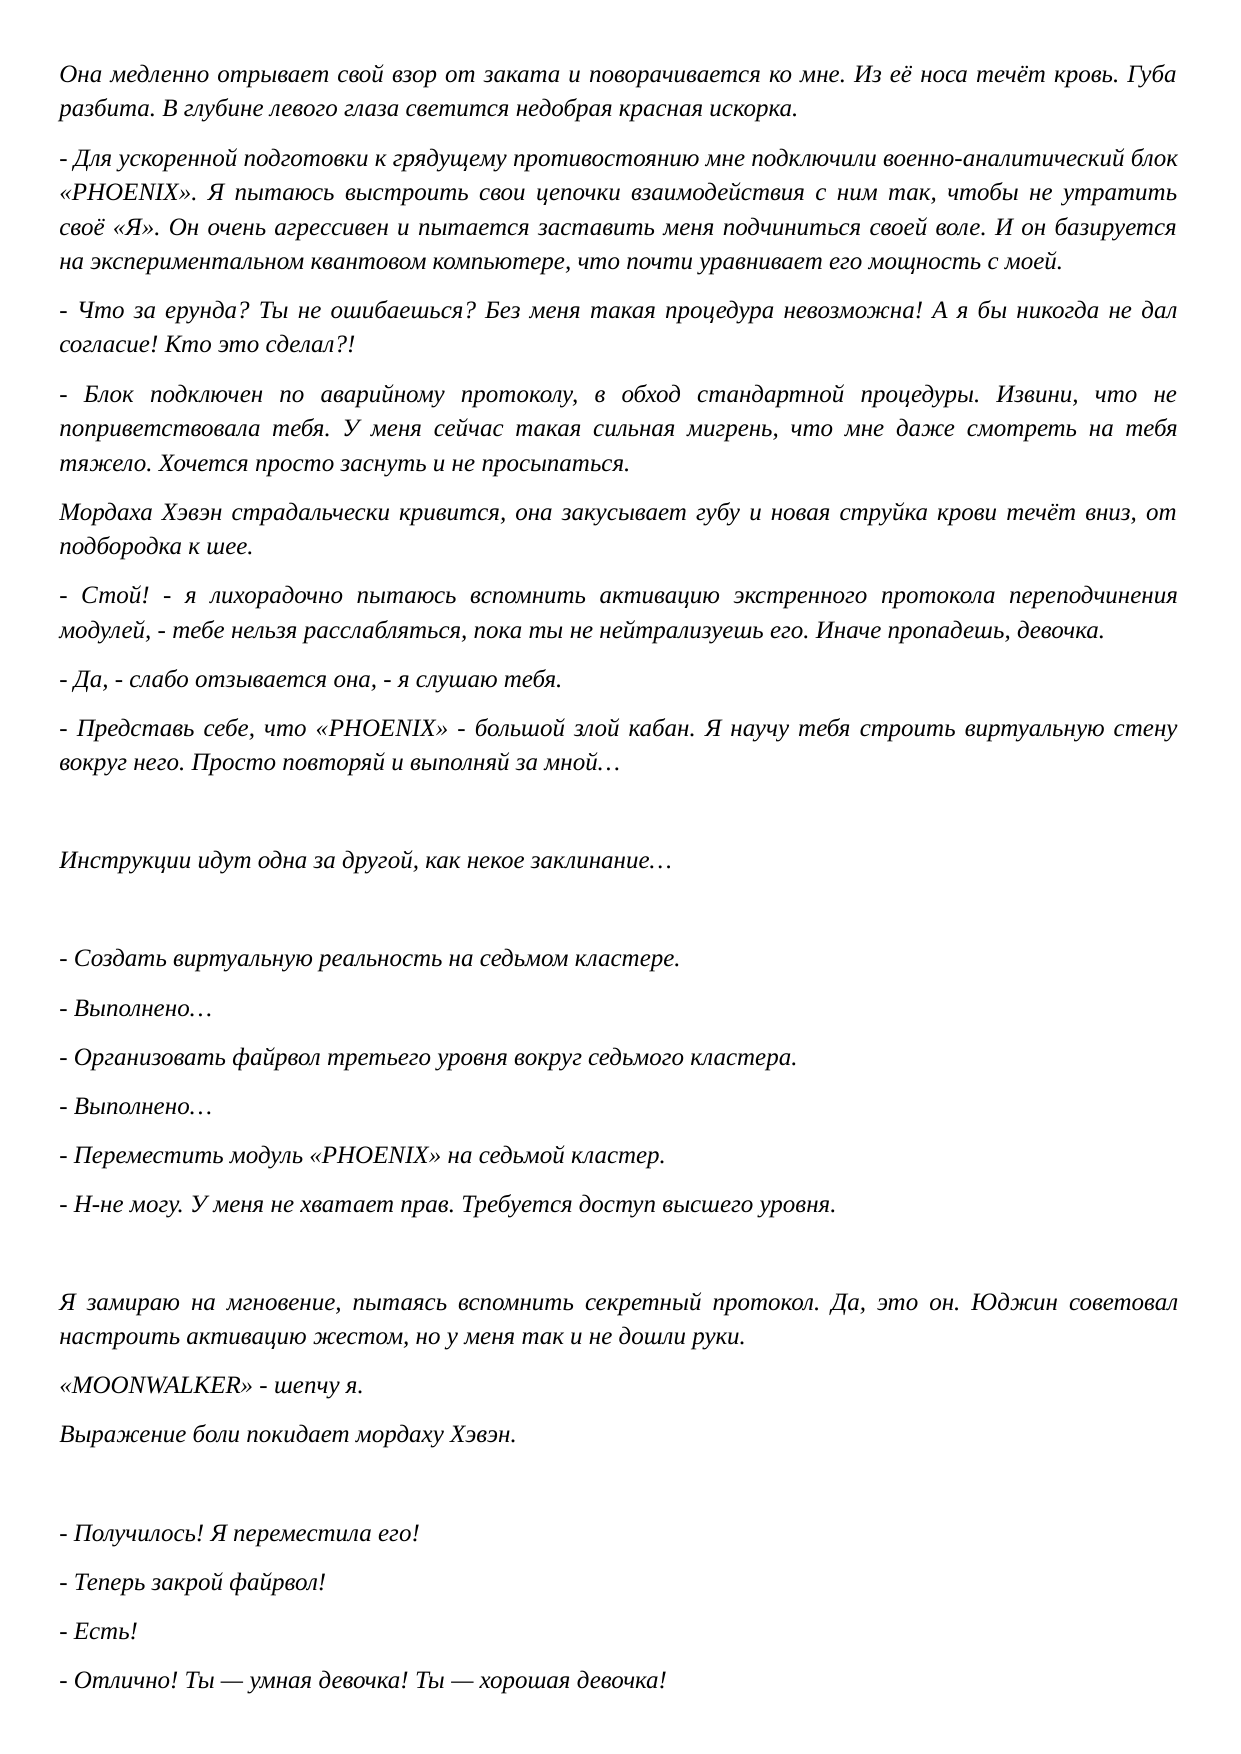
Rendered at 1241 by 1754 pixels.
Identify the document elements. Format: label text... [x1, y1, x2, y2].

text - Блок подключен по аварийному протоколу, в обход стандартной процедуры. Извини, что не поприветствовала тебя. У меня сейчас такая сильная мигрень, что мне даже смотреть на тебя тяжело. Хочется просто заснуть и не просыпаться. [59, 379, 1181, 476]
text - Н-не могу. У меня не хватает прав. Требуется доступ высшего уровня. [59, 1189, 1181, 1218]
text «MOONWALKER» - шепчу я. [59, 1371, 1181, 1399]
text - Переместить модуль «PHOENIX» на седьмой кластер. [59, 1140, 1181, 1168]
text Инструкции идут одна за другой, как некое заклинание… [59, 845, 1181, 874]
text Мордаха Хэвэн страдальчески кривится, она закусывает губу и новая струйка крови течёт вниз, от подбородка к шее. [59, 497, 1181, 560]
text Я замираю на мгновение, пытаясь вспомнить секретный протокол. Да, это он. Юджин советовал настроить активацию жестом, но у меня так и не дошли руки. [59, 1287, 1181, 1350]
text - Создать виртуальную реальность на седьмом кластере. [59, 943, 1181, 972]
text - Представь себе, что «PHOENIX» - большой злой кабан. Я научу тебя строить виртуальную стену вокруг него. Просто повторяй и выполняй за мной… [59, 713, 1181, 776]
text - Получилось! Я переместила его! [59, 1518, 1181, 1546]
text - Организовать файрвол третьего уровня вокруг седьмого кластера. [59, 1042, 1181, 1070]
text - Да, - слабо отзывается она, - я слушаю тебя. [59, 664, 1181, 692]
text Выражение боли покидает мордаху Хэвэн. [59, 1419, 1181, 1448]
text Она медленно отрывает свой взор от заката и поворачивается ко мне. Из её носа течёт кровь. Губа разбита. В глубине левого глаза светится недобрая красная искорка. [59, 59, 1181, 122]
text - Есть! [59, 1616, 1181, 1644]
text - Выполнено… [59, 1091, 1181, 1119]
text - Теперь закрой файрвол! [59, 1567, 1181, 1596]
text - Для ускоренной подготовки к грядущему противостоянию мне подключили военно-аналитический блок «PHOENIX». Я пытаюсь выстроить свои цепочки взаимодействия с ним так, чтобы не утратить своё «Я». Он очень агрессивен и пытается заставить меня подчиниться своей воле. И он базируется на экспериментальном квантовом компьютере, что почти уравнивает его мощность с моей. [59, 143, 1181, 275]
text - Что за ерунда? Ты не ошибаешься? Без меня такая процедура невозможна! А я бы никогда не дал согласие! Кто это сделал?! [59, 295, 1181, 358]
text - Стой! - я лихорадочно пытаюсь вспомнить активацию экстренного протокола переподчинения модулей, - тебе нельзя расслабляться, пока ты не нейтрализуешь его. Иначе пропадешь, девочка. [59, 580, 1181, 643]
text - Выполнено… [59, 993, 1181, 1021]
text - Отлично! Ты — умная девочка! Ты — хорошая девочка! [59, 1665, 1181, 1694]
